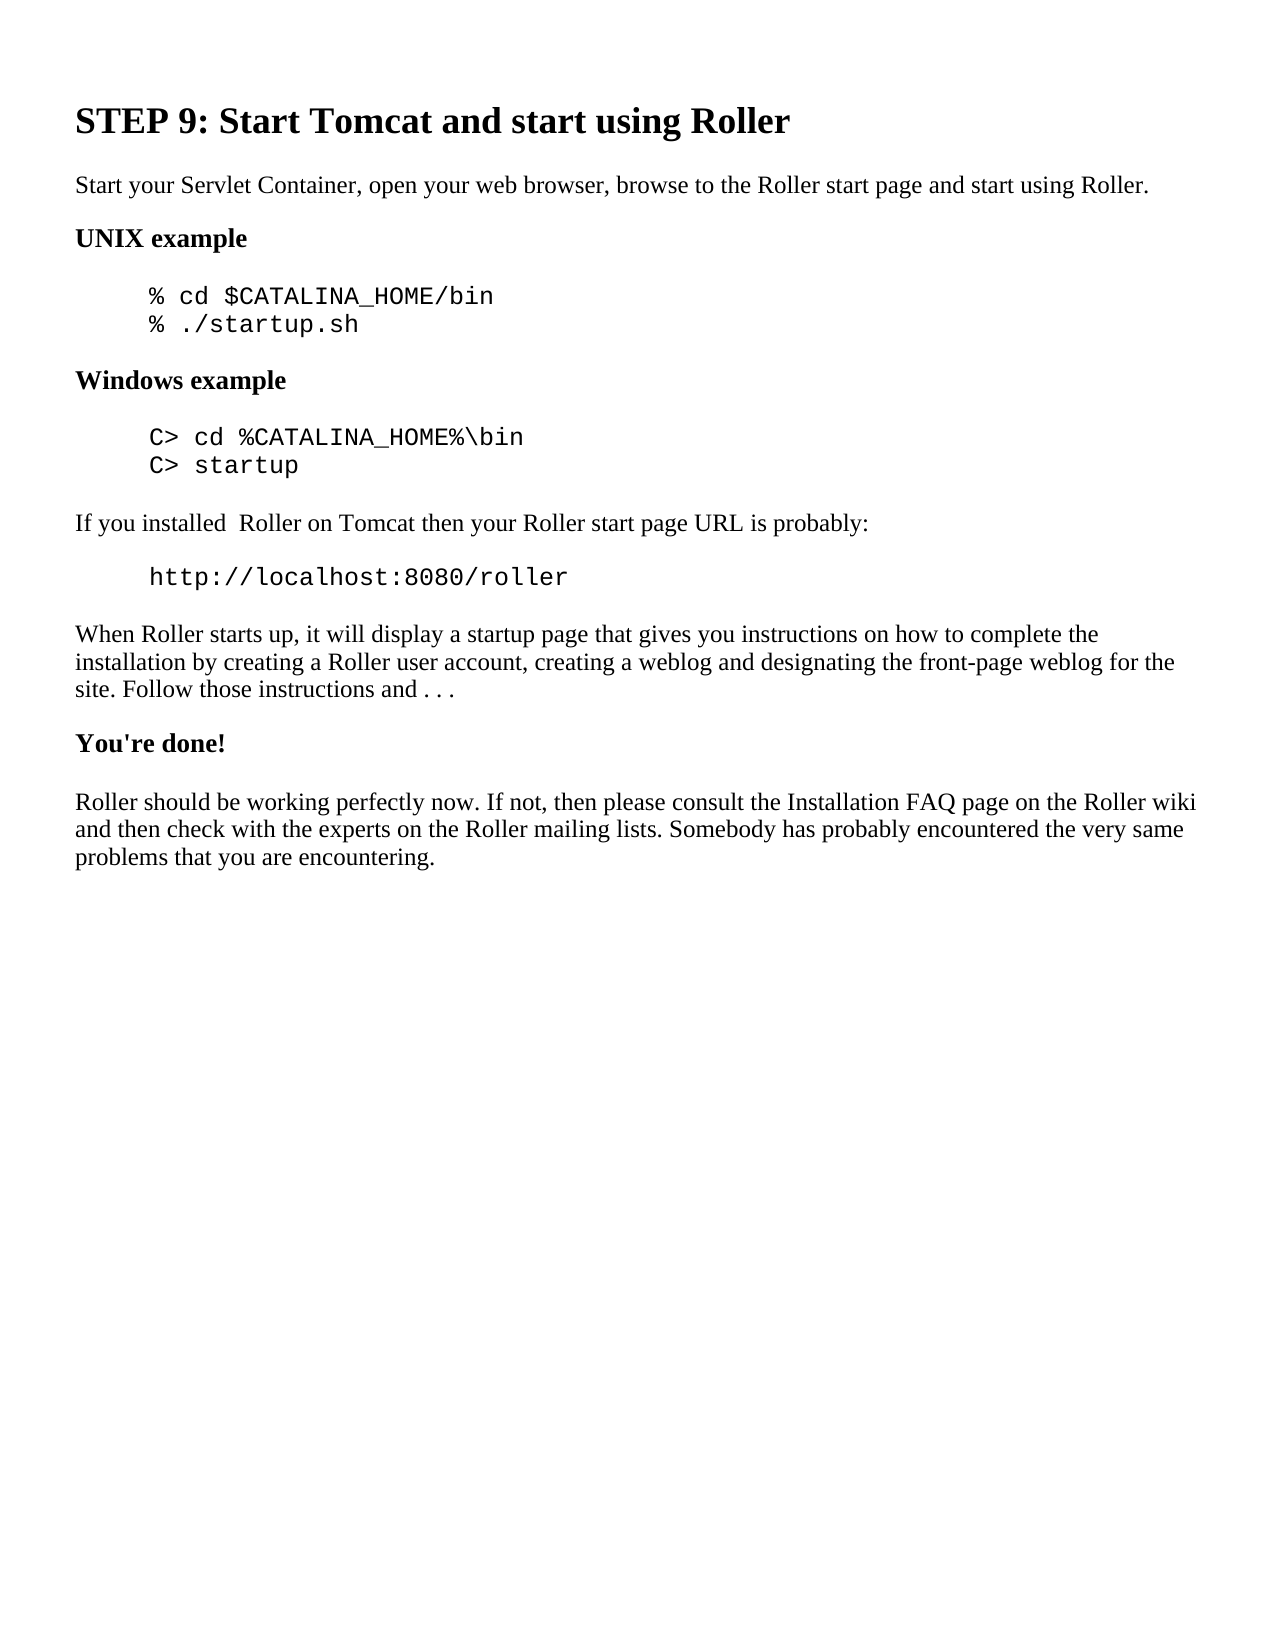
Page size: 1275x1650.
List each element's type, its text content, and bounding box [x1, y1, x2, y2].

text http://localhost:8080/roller [75, 564, 1200, 592]
text When Roller starts up, it will display a startup page that gives you instructions on how to complete the installation by creating a Roller user account, creating a weblog and designating the front-page weblog for the site. Follow those instructions and . . . [75, 620, 1200, 703]
subtitle STEP 9: Start Tomcat and start using Roller [75, 100, 1200, 142]
text Roller should be working perfectly now. If not, then please consult the Installation FAQ page on the Roller wiki and then check with the experts on the Roller mailing lists. Somebody has probably encountered the very same problems that you are encountering. [75, 788, 1200, 871]
subtitle UNIX example [75, 224, 1200, 254]
text Start your Servlet Container, open your web browser, browse to the Roller start page and start using Roller. [75, 171, 1200, 199]
text % cd $CATALINA_HOME/bin [75, 283, 1200, 312]
subtitle You're done! [75, 728, 1200, 758]
text C> cd %CATALINA_HOME%\bin [75, 424, 1200, 453]
text % ./startup.sh [75, 312, 1200, 340]
subtitle Windows example [75, 365, 1200, 395]
text If you installed Roller on Tomcat then your Roller start page URL is probably: [75, 509, 1200, 536]
text C> startup [75, 453, 1200, 481]
